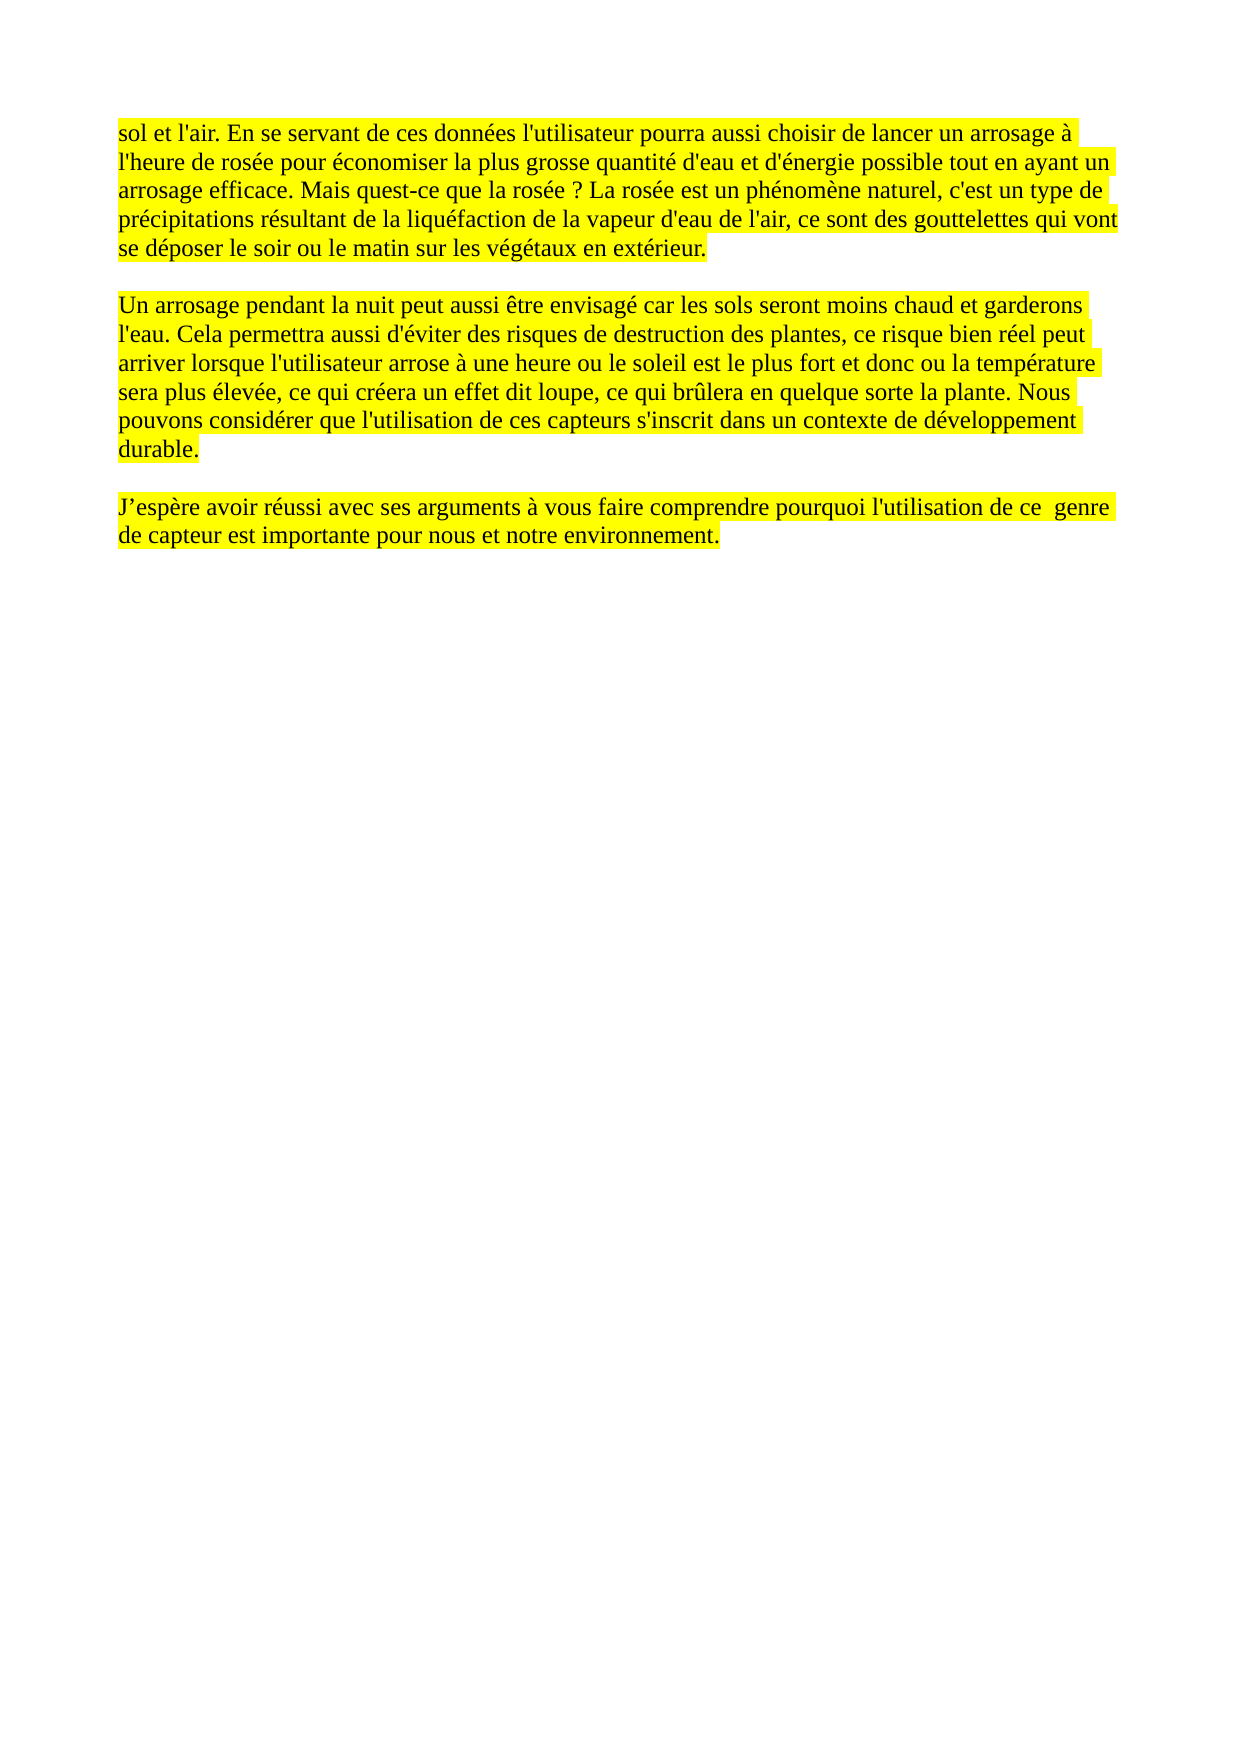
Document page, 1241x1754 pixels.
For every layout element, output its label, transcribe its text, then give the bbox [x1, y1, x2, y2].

text J’espère avoir réussi avec ses arguments à vous faire comprendre pourquoi l'utilisation de ce genre de capteur est importante pour nous et notre environnement. [118, 492, 1122, 549]
text sol et l'air. En se servant de ces données l'utilisateur pourra aussi choisir de lancer un arrosage à l'heure de rosée pour économiser la plus grosse quantité d'eau et d'énergie possible tout en ayant un arrosage efficace. Mais quest-ce que la rosée ? La rosée est un phénomène naturel, c'est un type de précipitations résultant de la liquéfaction de la vapeur d'eau de l'air, ce sont des gouttelettes qui vont se déposer le soir ou le matin sur les végétaux en extérieur. [118, 118, 1122, 262]
text Un arrosage pendant la nuit peut aussi être envisagé car les sols seront moins chaud et garderons l'eau. Cela permettra aussi d'éviter des risques de destruction des plantes, ce risque bien réel peut arriver lorsque l'utilisateur arrose à une heure ou le soleil est le plus fort et donc ou la température sera plus élevée, ce qui créera un effet dit loupe, ce qui brûlera en quelque sorte la plante. Nous pouvons considérer que l'utilisation de ces capteurs s'inscrit dans un contexte de développement durable. [118, 291, 1122, 463]
